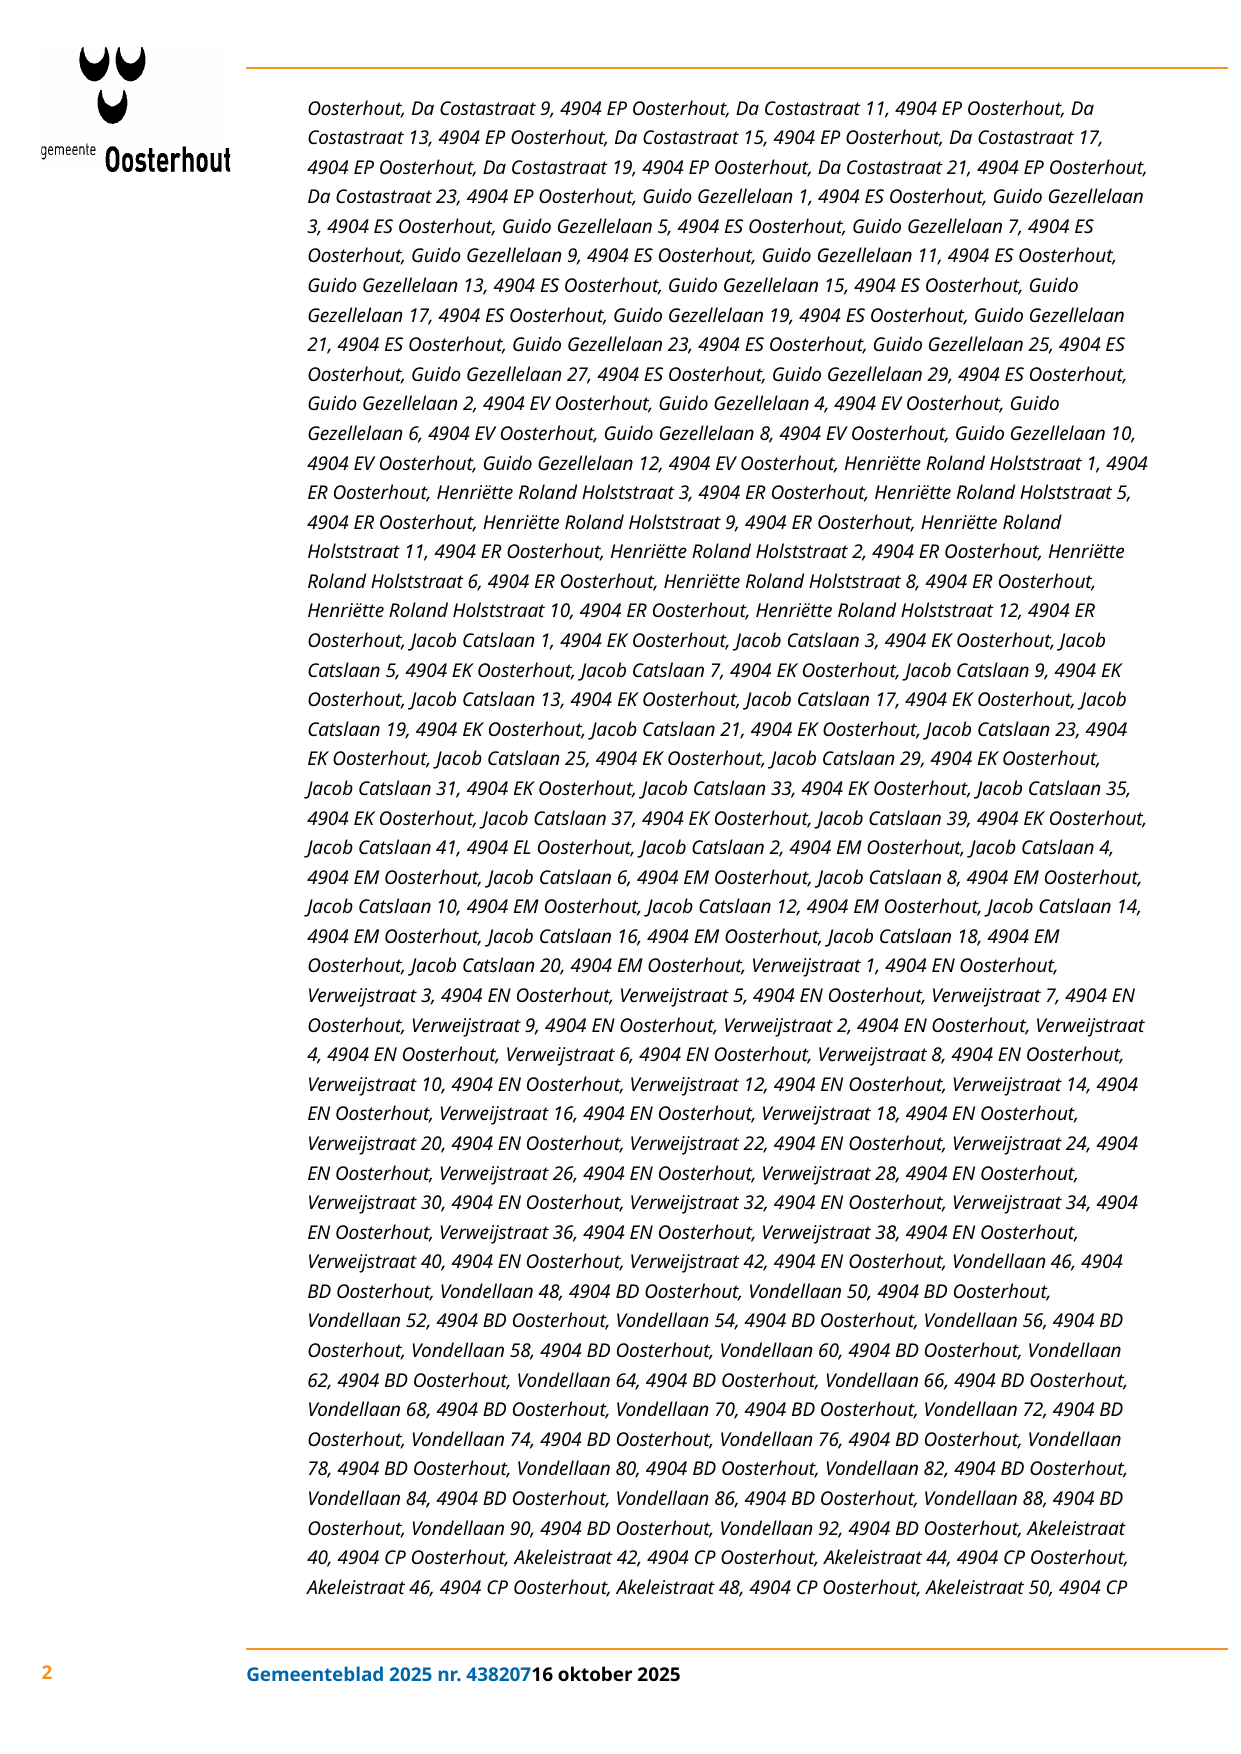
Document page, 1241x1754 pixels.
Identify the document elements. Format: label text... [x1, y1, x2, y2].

list Oosterhout, Da Costastraat 9, 4904 EP Oosterhout, Da Costastraat 11, 4904 EP Oosterhout, Da Costastraat 13, 4904 EP Oosterhout, Da Costastraat 15, 4904 EP Oosterhout, Da Costastraat 17, 4904 EP Oosterhout, Da Costastraat 19, 4904 EP Oosterhout, Da Costastraat 21, 4904 EP Oosterhout, Da Costastraat 23, 4904 EP Oosterhout, Guido Gezellelaan 1, 4904 ES Oosterhout, Guido Gezellelaan 3, 4904 ES Oosterhout, Guido Gezellelaan 5, 4904 ES Oosterhout, Guido Gezellelaan 7, 4904 ES Oosterhout, Guido Gezellelaan 9, 4904 ES Oosterhout, Guido Gezellelaan 11, 4904 ES Oosterhout, Guido Gezellelaan 13, 4904 ES Oosterhout, Guido Gezellelaan 15, 4904 ES Oosterhout, Guido Gezellelaan 17, 4904 ES Oosterhout, Guido Gezellelaan 19, 4904 ES Oosterhout, Guido Gezellelaan 21, 4904 ES Oosterhout, Guido Gezellelaan 23, 4904 ES Oosterhout, Guido Gezellelaan 25, 4904 ES Oosterhout, Guido Gezellelaan 27, 4904 ES Oosterhout, Guido Gezellelaan 29, 4904 ES Oosterhout, Guido Gezellelaan 2, 4904 EV Oosterhout, Guido Gezellelaan 4, 4904 EV Oosterhout, Guido Gezellelaan 6, 4904 EV Oosterhout, Guido Gezellelaan 8, 4904 EV Oosterhout, Guido Gezellelaan 10, 4904 EV Oosterhout, Guido Gezellelaan 12, 4904 EV Oosterhout, Henriëtte Roland Holststraat 1, 4904 ER Oosterhout, Henriëtte Roland Holststraat 3, 4904 ER Oosterhout, Henriëtte Roland Holststraat 5, 4904 ER Oosterhout, Henriëtte Roland Holststraat 9, 4904 ER Oosterhout, Henriëtte Roland Holststraat 11, 4904 ER Oosterhout, Henriëtte Roland Holststraat 2, 4904 ER Oosterhout, Henriëtte Roland Holststraat 6, 4904 ER Oosterhout, Henriëtte Roland Holststraat 8, 4904 ER Oosterhout, Henriëtte Roland Holststraat 10, 4904 ER Oosterhout, Henriëtte Roland Holststraat 12, 4904 ER Oosterhout, Jacob Catslaan 1, 4904 EK Oosterhout, Jacob Catslaan 3, 4904 EK Oosterhout, Jacob Catslaan 5, 4904 EK Oosterhout, Jacob Catslaan 7, 4904 EK Oosterhout, Jacob Catslaan 9, 4904 EK Oosterhout, Jacob Catslaan 13, 4904 EK Oosterhout, Jacob Catslaan 17, 4904 EK Oosterhout, Jacob Catslaan 19, 4904 EK Oosterhout, Jacob Catslaan 21, 4904 EK Oosterhout, Jacob Catslaan 23, 4904 EK Oosterhout, Jacob Catslaan 25, 4904 EK Oosterhout, Jacob Catslaan 29, 4904 EK Oosterhout, Jacob Catslaan 31, 4904 EK Oosterhout, Jacob Catslaan 33, 4904 EK Oosterhout, Jacob Catslaan 35, 4904 EK Oosterhout, Jacob Catslaan 37, 4904 EK Oosterhout, Jacob Catslaan 39, 4904 EK Oosterhout, Jacob Catslaan 41, 4904 EL Oosterhout, Jacob Catslaan 2, 4904 EM Oosterhout, Jacob Catslaan 4, 4904 EM Oosterhout, Jacob Catslaan 6, 4904 EM Oosterhout, Jacob Catslaan 8, 4904 EM Oosterhout, Jacob Catslaan 10, 4904 EM Oosterhout, Jacob Catslaan 12, 4904 EM Oosterhout, Jacob Catslaan 14, 4904 EM Oosterhout, Jacob Catslaan 16, 4904 EM Oosterhout, Jacob Catslaan 18, 4904 EM Oosterhout, Jacob Catslaan 20, 4904 EM Oosterhout, Verweijstraat 1, 4904 EN Oosterhout, Verweijstraat 3, 4904 EN Oosterhout, Verweijstraat 5, 4904 EN Oosterhout, Verweijstraat 7, 4904 EN Oosterhout, Verweijstraat 9, 4904 EN Oosterhout, Verweijstraat 2, 4904 EN Oosterhout, Verweijstraat 4, 4904 EN Oosterhout, Verweijstraat 6, 4904 EN Oosterhout, Verweijstraat 8, 4904 EN Oosterhout, Verweijstraat 10, 4904 EN Oosterhout, Verweijstraat 12, 4904 EN Oosterhout, Verweijstraat 14, 4904 EN Oosterhout, Verweijstraat 16, 4904 EN Oosterhout, Verweijstraat 18, 4904 EN Oosterhout, Verweijstraat 20, 4904 EN Oosterhout, Verweijstraat 22, 4904 EN Oosterhout, Verweijstraat 24, 4904 EN Oosterhout, Verweijstraat 26, 4904 EN Oosterhout, Verweijstraat 28, 4904 EN Oosterhout, Verweijstraat 30, 4904 EN Oosterhout, Verweijstraat 32, 4904 EN Oosterhout, Verweijstraat 34, 4904 EN Oosterhout, Verweijstraat 36, 4904 EN Oosterhout, Verweijstraat 38, 4904 EN Oosterhout, Verweijstraat 40, 4904 EN Oosterhout, Verweijstraat 42, 4904 EN Oosterhout, Vondellaan 46, 4904 BD Oosterhout, Vondellaan 48, 4904 BD Oosterhout, Vondellaan 50, 4904 BD Oosterhout, Vondellaan 52, 4904 BD Oosterhout, Vondellaan 54, 4904 BD Oosterhout, Vondellaan 56, 4904 BD Oosterhout, Vondellaan 58, 4904 BD Oosterhout, Vondellaan 60, 4904 BD Oosterhout, Vondellaan 62, 4904 BD Oosterhout, Vondellaan 64, 4904 BD Oosterhout, Vondellaan 66, 4904 BD Oosterhout, Vondellaan 68, 4904 BD Oosterhout, Vondellaan 70, 4904 BD Oosterhout, Vondellaan 72, 4904 BD Oosterhout, Vondellaan 74, 4904 BD Oosterhout, Vondellaan 76, 4904 BD Oosterhout, Vondellaan 78, 4904 BD Oosterhout, Vondellaan 80, 4904 BD Oosterhout, Vondellaan 82, 4904 BD Oosterhout, Vondellaan 84, 4904 BD Oosterhout, Vondellaan 86, 4904 BD Oosterhout, Vondellaan 88, 4904 BD Oosterhout, Vondellaan 90, 4904 BD Oosterhout, Vondellaan 92, 4904 BD Oosterhout, Akeleistraat 40, 4904 CP Oosterhout, Akeleistraat 42, 4904 CP Oosterhout, Akeleistraat 44, 4904 CP Oosterhout, Akeleistraat 46, 4904 CP Oosterhout, Akeleistraat 48, 4904 CP Oosterhout, Akeleistraat 50, 4904 CP [248, 95, 1152, 1600]
picture [41, 47, 231, 172]
